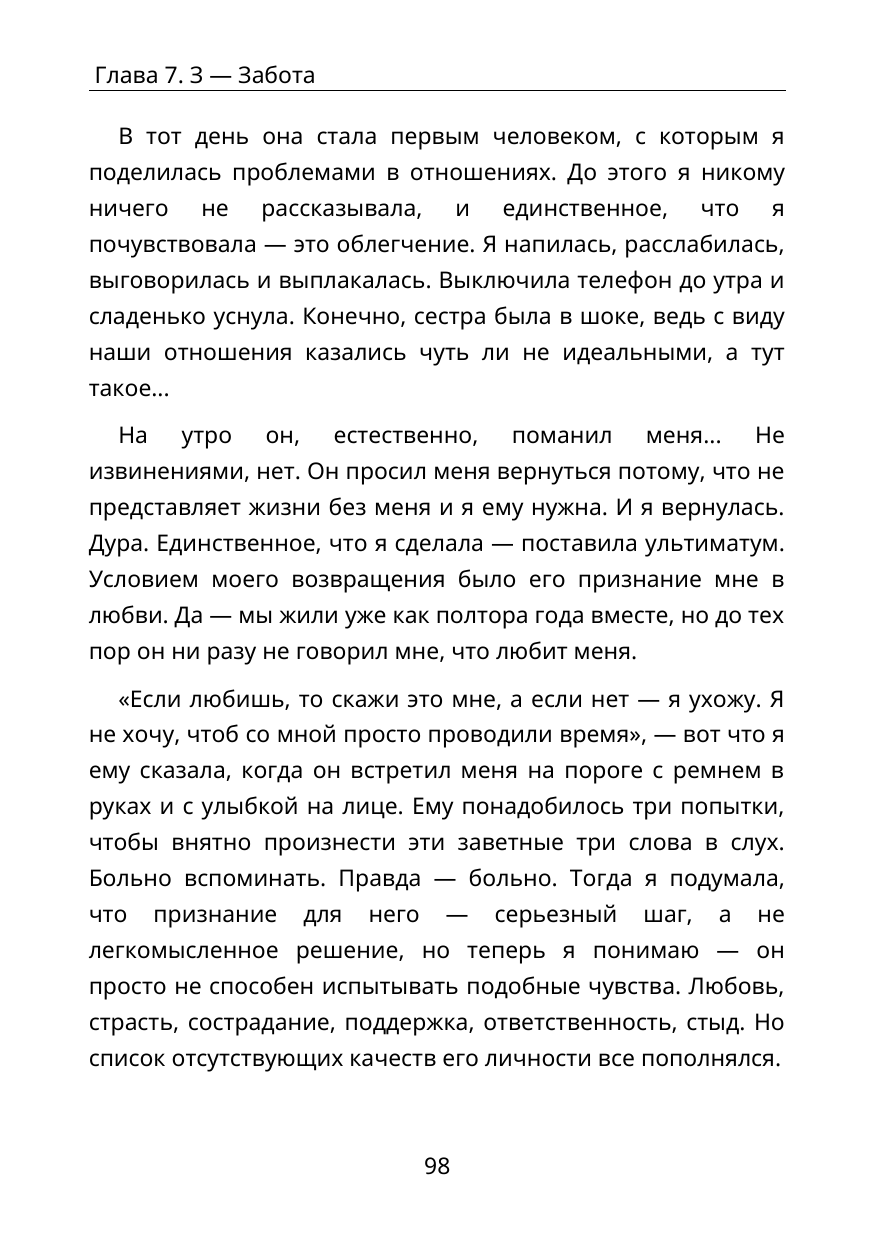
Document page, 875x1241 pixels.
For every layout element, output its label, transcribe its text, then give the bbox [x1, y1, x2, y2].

text В тот день она стала первым человеком, с которым я поделилась проблемами в отношениях. До этого я никому ничего не рассказывала, и единственное, что я почувствовала — это облегчение. Я напилась, расслабилась, выговорилась и выплакалась. Выключила телефон до утра и сладенько уснула. Конечно, сестра была в шоке, ведь с виду наши отношения казались чуть ли не идеальными, а тут такое... [88, 120, 786, 403]
text На утро он, естественно, поманил меня... Не извинениями, нет. Он просил меня вернуться потому, что не представляет жизни без меня и я ему нужна. И я вернулась. Дура. Единственное, что я сделала — поставила ультиматум. Условием моего возвращения было его признание мне в любви. Да — мы жили уже как полтора года вместе, но до тех пор он ни разу не говорил мне, что любит меня. [88, 419, 786, 666]
text «Если любишь, то скажи это мне, а если нет — я ухожу. Я не хочу, чтоб со мной просто проводили время», — вот что я ему сказала, когда он встретил меня на пороге с ремнем в руках и с улыбкой на лице. Ему понадобилось три попытки, чтобы внятно произнести эти заветные три слова в слух. Больно вспоминать. Правда — больно. Тогда я подумала, что признание для него — серьезный шаг, а не легкомысленное решение, но теперь я понимаю — он просто не способен испытывать подобные чувства. Любовь, страсть, сострадание, поддержка, ответственность, стыд. Но список отсутствующих качеств его личности все пополнялся. [88, 682, 786, 1073]
